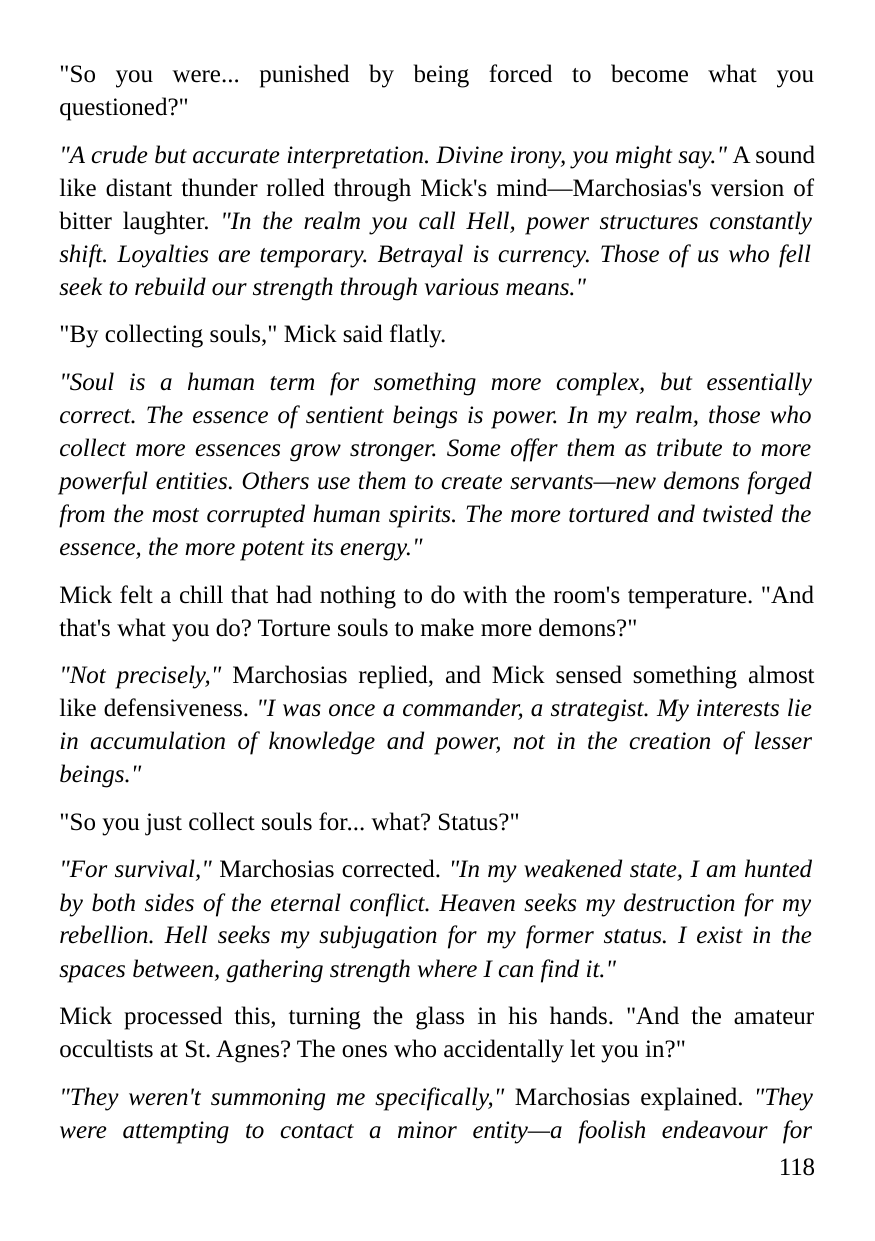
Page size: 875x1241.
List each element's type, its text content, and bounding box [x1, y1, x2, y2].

text "Not precisely," Marchosias replied, and Mick sensed something almost like defensiveness. "I was once a commander, a strategist. My interests lie in accumulation of knowledge and power, not in the creation of lesser beings." [59, 660, 815, 788]
text "So you just collect souls for... what? Status?" [59, 807, 815, 836]
text "For survival," Marchosias corrected. "In my weakened state, I am hunted by both sides of the eternal conflict. Heaven seeks my destruction for my rebellion. Hell seeks my subjugation for my former status. I exist in the spaces between, gathering strength where I can find it." [59, 854, 815, 982]
text "So you were... punished by being forced to become what you questioned?" [59, 59, 815, 121]
text Mick felt a chill that had nothing to do with the room's temperature. "And that's what you do? Torture souls to make more demons?" [59, 580, 815, 641]
text "A crude but accurate interpretation. Divine irony, you might say." A sound like distant thunder rolled through Mick's mind—Marchosias's version of bitter laughter. "In the realm you call Hell, power structures constantly shift. Loyalties are temporary. Betrayal is currency. Those of us who fell seek to rebuild our strength through various means." [59, 140, 815, 301]
text "They weren't summoning me specifically," Marchosias explained. "They were attempting to contact a minor entity—a foolish endeavour for [59, 1082, 815, 1144]
text Mick processed this, turning the glass in his hands. "And the amateur occultists at St. Agnes? The ones who accidentally let you in?" [59, 1001, 815, 1063]
text "By collecting souls," Mick said flatly. [59, 319, 815, 348]
text "Soul is a human term for something more complex, but essentially correct. The essence of sentient beings is power. In my realm, those who collect more essences grow stronger. Some offer them as tribute to more powerful entities. Others use them to create servants—new demons forged from the most corrupted human spirits. The more tortured and twisted the essence, the more potent its energy." [59, 367, 815, 561]
